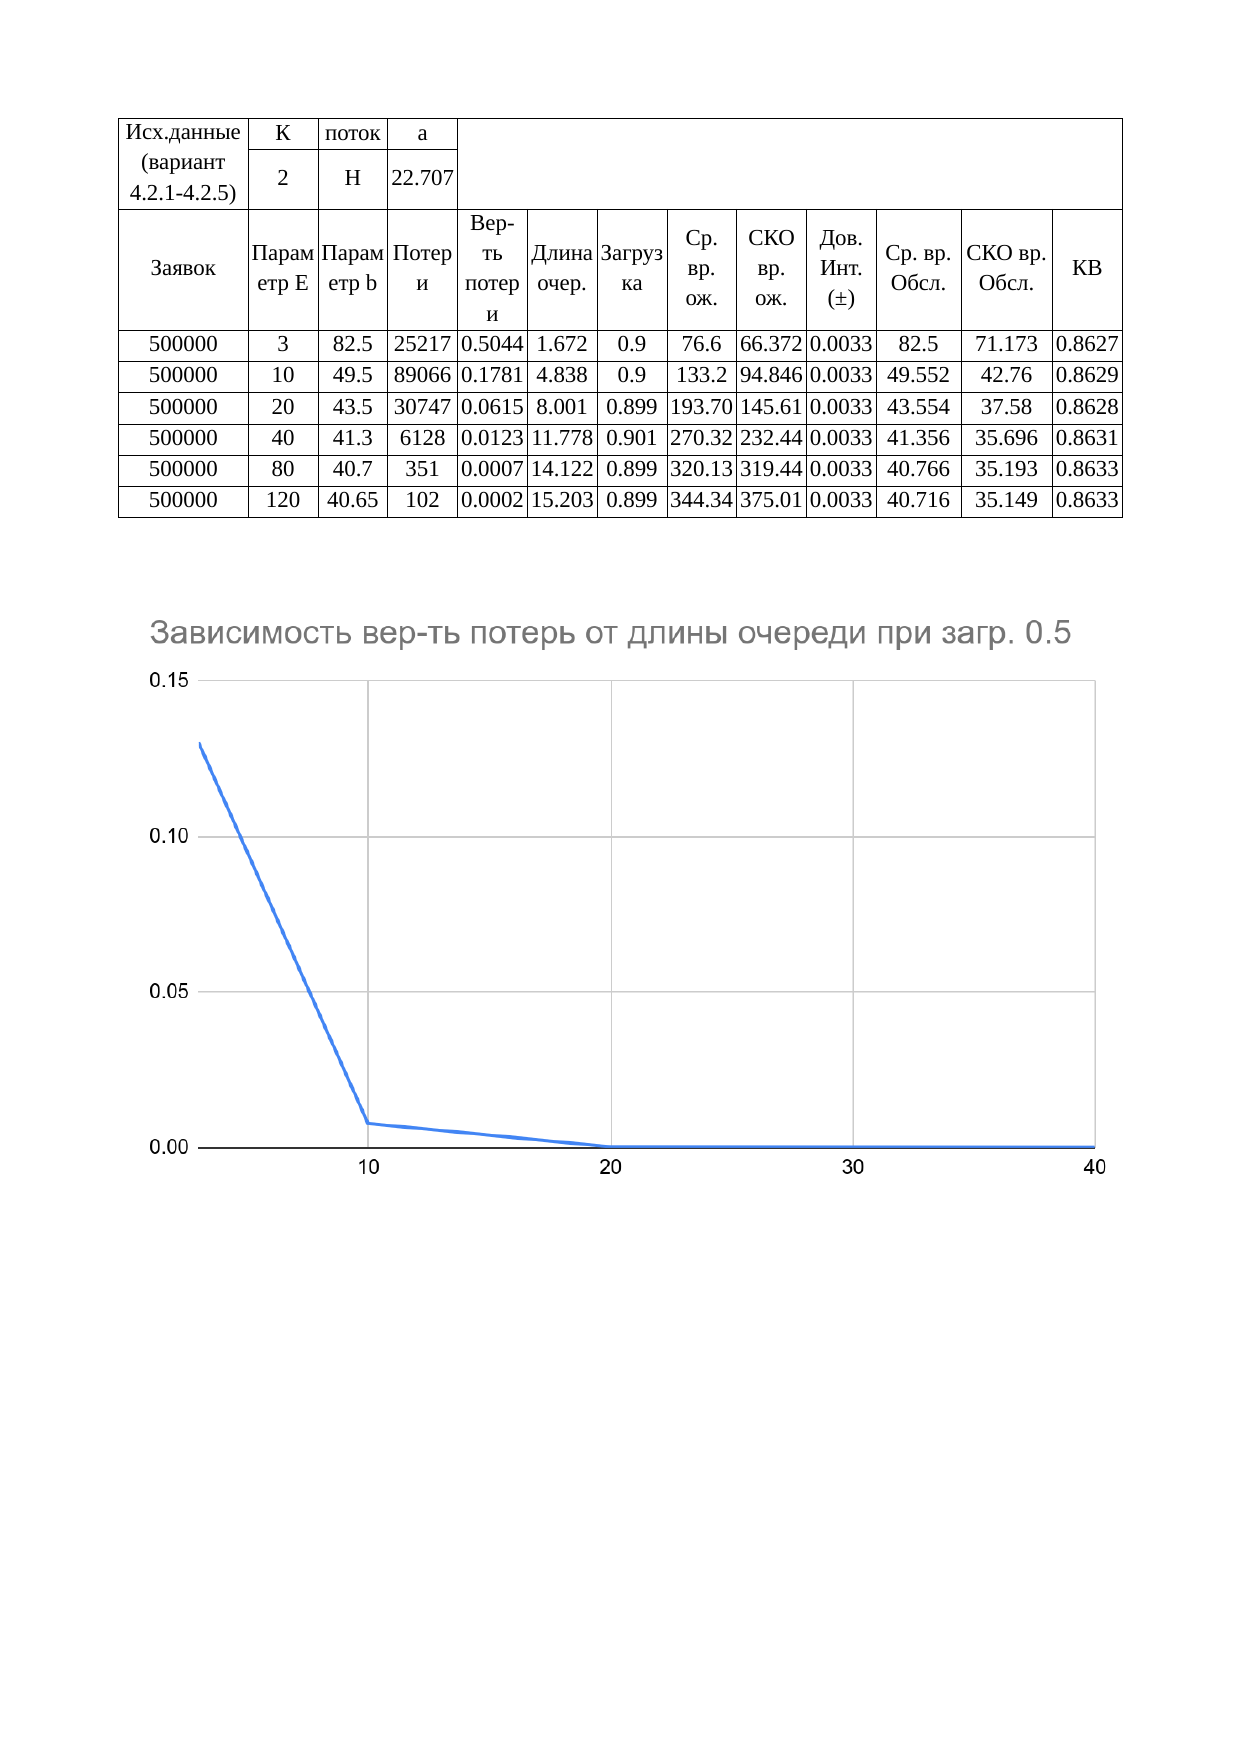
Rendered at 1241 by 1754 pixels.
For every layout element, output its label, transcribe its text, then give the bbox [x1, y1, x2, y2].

table_cell 49.5 [319, 362, 387, 392]
table_cell Ср. вр. ож. [668, 210, 736, 330]
table_cell 0.8633 [1053, 487, 1122, 517]
table_cell 0.8628 [1053, 393, 1122, 423]
table_cell 40.7 [319, 456, 387, 486]
table_cell 40.65 [319, 487, 387, 517]
table_cell 0.0615 [458, 393, 527, 423]
table_cell 133.2 [668, 362, 736, 392]
table_cell 0.0033 [807, 487, 876, 517]
table_cell Потери [388, 210, 457, 330]
table_cell 0.0033 [807, 331, 876, 361]
table_cell Дов. Инт. (±) [807, 210, 876, 330]
table_cell 0.0033 [807, 393, 876, 423]
table_cell 4.838 [528, 362, 597, 392]
table_cell 0.9 [598, 362, 667, 392]
table_cell 319.44 [737, 456, 806, 486]
table_cell 35.696 [962, 425, 1052, 455]
table_cell 0.8633 [1053, 456, 1122, 486]
table_header [458, 119, 1122, 209]
table_cell 320.13 [668, 456, 736, 486]
table_cell 0.9 [598, 331, 667, 361]
table_cell 0.8627 [1053, 331, 1122, 361]
table_cell СКО вр. ож. [737, 210, 806, 330]
table_header Исх.данные (вариант 4.2.1-4.2.5) [119, 119, 248, 209]
table_cell 0.1781 [458, 362, 527, 392]
table_cell 10 [249, 362, 318, 392]
table_cell Вер-ть потери [458, 210, 527, 330]
table_cell 20 [249, 393, 318, 423]
table_cell 37.58 [962, 393, 1052, 423]
table_cell 344.34 [668, 487, 736, 517]
table_cell 66.372 [737, 331, 806, 361]
table_cell 80 [249, 456, 318, 486]
table_header a [388, 119, 457, 149]
table_cell 15.203 [528, 487, 597, 517]
table_cell 500000 [119, 456, 248, 486]
table_cell 2 [249, 150, 318, 209]
table_cell Загрузка [598, 210, 667, 330]
table_cell 0.0007 [458, 456, 527, 486]
table_cell 120 [249, 487, 318, 517]
table_cell 232.44 [737, 425, 806, 455]
table_cell 500000 [119, 425, 248, 455]
table_cell 0.899 [598, 456, 667, 486]
table_cell 145.61 [737, 393, 806, 423]
table_cell 82.5 [319, 331, 387, 361]
table_cell 0.8631 [1053, 425, 1122, 455]
table_cell 270.32 [668, 425, 736, 455]
table_cell 0.899 [598, 487, 667, 517]
table_cell 49.552 [877, 362, 961, 392]
table_cell 40.766 [877, 456, 961, 486]
table_cell 0.0033 [807, 456, 876, 486]
table_cell 40 [249, 425, 318, 455]
table_cell 35.149 [962, 487, 1052, 517]
table_cell 30747 [388, 393, 457, 423]
table_cell 0.901 [598, 425, 667, 455]
table_cell 40.716 [877, 487, 961, 517]
table_cell 42.76 [962, 362, 1052, 392]
table_cell 3 [249, 331, 318, 361]
table_cell 500000 [119, 331, 248, 361]
table_cell 14.122 [528, 456, 597, 486]
table_cell КВ [1053, 210, 1122, 330]
table_cell 1.672 [528, 331, 597, 361]
table_cell 6128 [388, 425, 457, 455]
table_cell 82.5 [877, 331, 961, 361]
table_cell 500000 [119, 487, 248, 517]
table_cell 0.0002 [458, 487, 527, 517]
table_cell Ср. вр. Обсл. [877, 210, 961, 330]
table_cell 193.70 [668, 393, 736, 423]
table_cell Заявок [119, 210, 248, 330]
table_cell СКО вр. Обсл. [962, 210, 1052, 330]
table_cell 76.6 [668, 331, 736, 361]
table_cell Параметр E [249, 210, 318, 330]
table_cell 0.8629 [1053, 362, 1122, 392]
table_cell 375.01 [737, 487, 806, 517]
table_cell 0.0033 [807, 425, 876, 455]
table_header К [249, 119, 318, 149]
table_cell 500000 [119, 362, 248, 392]
table_cell 8.001 [528, 393, 597, 423]
table_cell 500000 [119, 393, 248, 423]
table_cell 41.356 [877, 425, 961, 455]
table_cell 22.707 [388, 150, 457, 209]
table_cell 0.0033 [807, 362, 876, 392]
table_cell Длина очер. [528, 210, 597, 330]
picture [118, 585, 1126, 1209]
table_cell 71.173 [962, 331, 1052, 361]
table_cell 25217 [388, 331, 457, 361]
table_cell 102 [388, 487, 457, 517]
table_cell 35.193 [962, 456, 1052, 486]
table_cell H [319, 150, 387, 209]
table_cell 11.778 [528, 425, 597, 455]
table_cell 94.846 [737, 362, 806, 392]
table_cell 43.5 [319, 393, 387, 423]
table_cell 89066 [388, 362, 457, 392]
table_header поток [319, 119, 387, 149]
table_cell 0.899 [598, 393, 667, 423]
table_cell 43.554 [877, 393, 961, 423]
table_cell 41.3 [319, 425, 387, 455]
table_cell 351 [388, 456, 457, 486]
table_cell 0.5044 [458, 331, 527, 361]
table_cell Параметр b [319, 210, 387, 330]
table_cell 0.0123 [458, 425, 527, 455]
